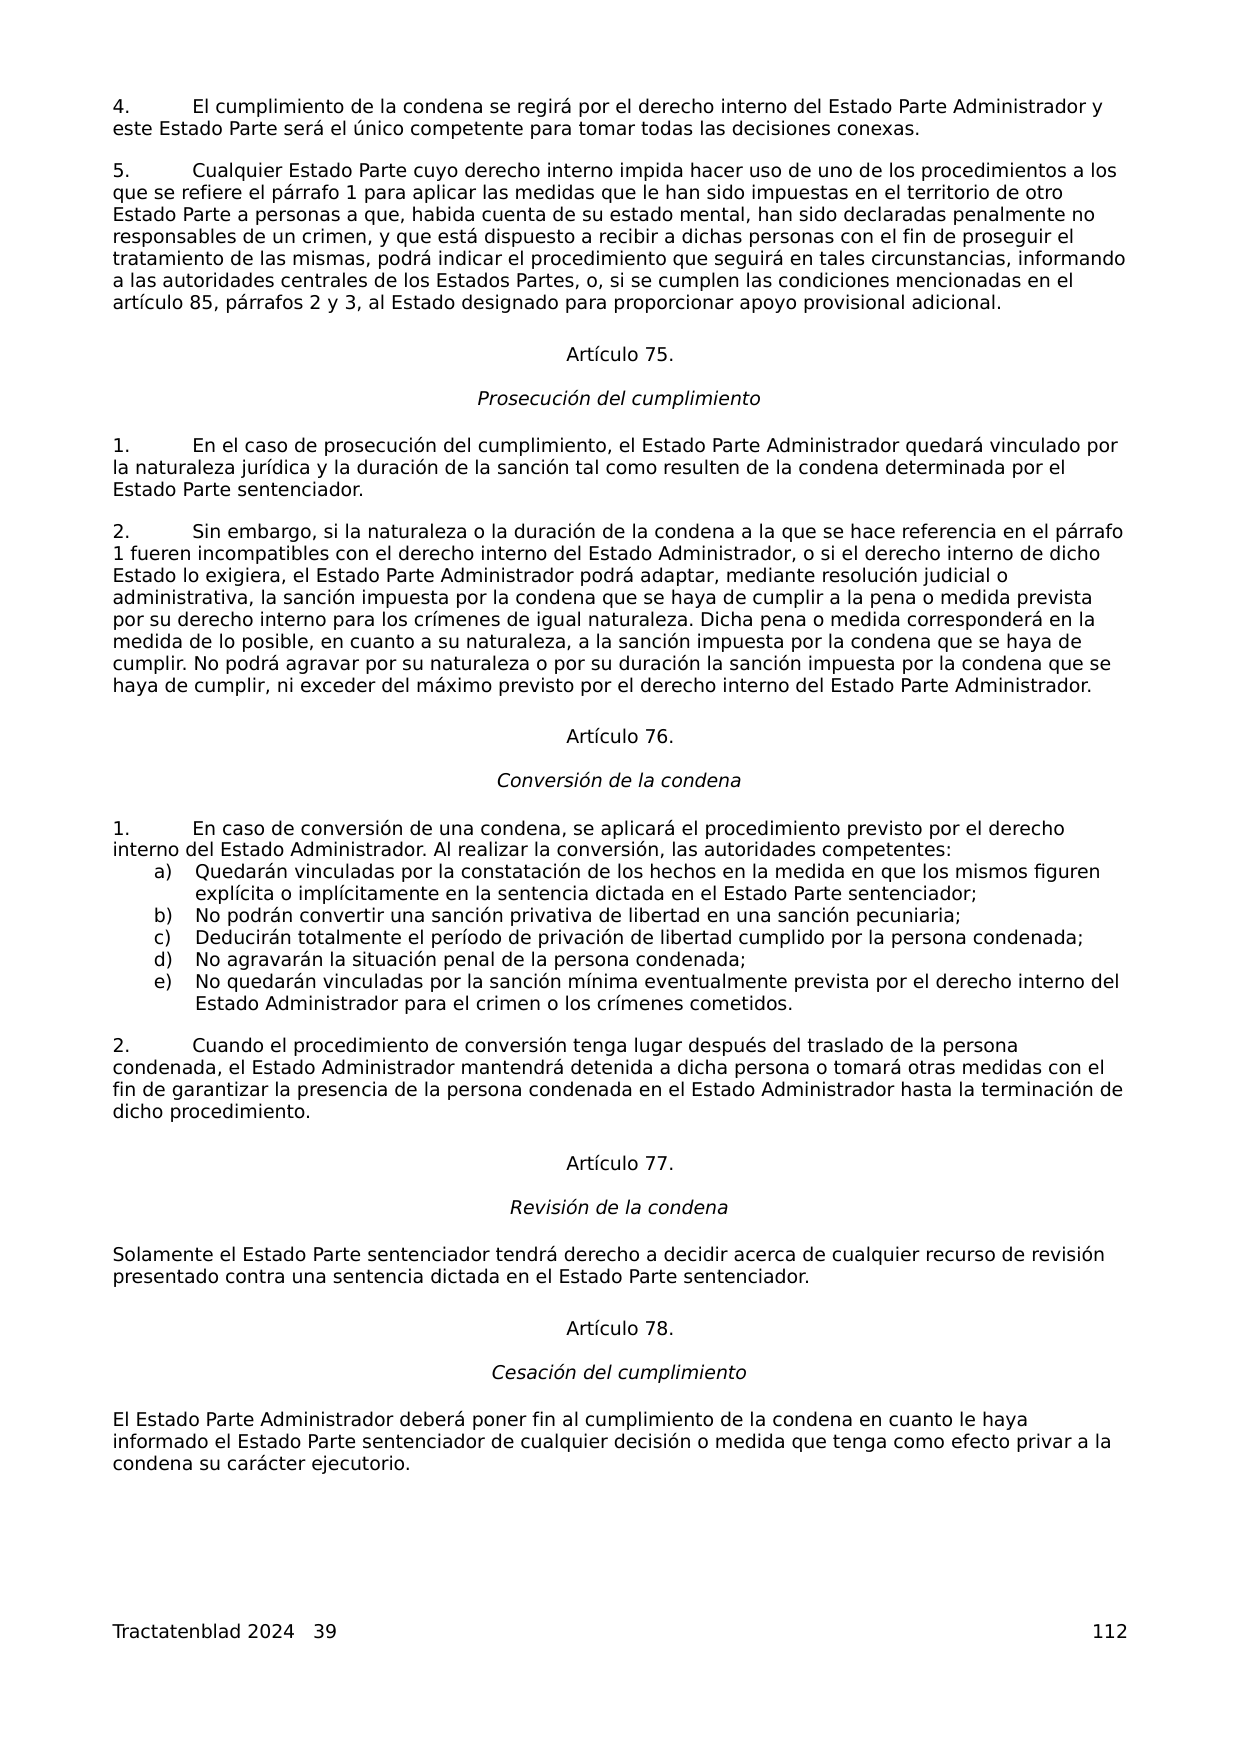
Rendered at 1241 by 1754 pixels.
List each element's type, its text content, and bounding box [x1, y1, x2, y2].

subtitle Artículo 77. Revisión de la condena [112, 1153, 1128, 1219]
text Solamente el Estado Parte sentenciador tendrá derecho a decidir acerca de cualquier recurso de revisión presentado contra una sentencia dictada en el Estado Parte sentenciador. [112, 1244, 1128, 1288]
text El Estado Parte Administrador deberá poner fin al cumplimiento de la condena en cuanto le haya informado el Estado Parte sentenciador de cualquier decisión o medida que tenga como efecto privar a la condena su carácter ejecutorio. [112, 1409, 1128, 1475]
text a) Quedarán vinculadas por la constatación de los hechos en la medida en que los mismos figuren explícita o implícitamente en la sentencia dictada en el Estado Parte sentenciador; [153, 861, 1128, 905]
subtitle Artículo 76. Conversión de la condena [112, 726, 1128, 792]
text e) No quedarán vinculadas por la sanción mínima eventualmente prevista por el derecho interno del Estado Administrador para el crimen o los crímenes cometidos. [153, 971, 1128, 1015]
text 1. En el caso de prosecución del cumplimiento, el Estado Parte Administrador quedará vinculado por la naturaleza jurídica y la duración de la sanción tal como resulten de la condena determinada por el Estado Parte sentenciador. [112, 435, 1128, 501]
text 2. Cuando el procedimiento de conversión tenga lugar después del traslado de la persona condenada, el Estado Administrador mantendrá detenida a dicha persona o tomará otras medidas con el fin de garantizar la presencia de la persona condenada en el Estado Administrador hasta la terminación de dicho procedimiento. [112, 1035, 1128, 1123]
text 1. En caso de conversión de una condena, se aplicará el procedimiento previsto por el derecho interno del Estado Administrador. Al realizar la conversión, las autoridades competentes: [112, 817, 1128, 861]
subtitle Artículo 75. Prosecución del cumplimiento [112, 344, 1128, 410]
text 2. Sin embargo, si la naturaleza o la duración de la condena a la que se hace referencia en el párrafo 1 fueren incompatibles con el derecho interno del Estado Administrador, o si el derecho interno de dicho Estado lo exigiera, el Estado Parte Administrador podrá adaptar, mediante resolución judicial o administrativa, la sanción impuesta por la condena que se haya de cumplir a la pena o medida prevista por su derecho interno para los crímenes de igual naturaleza. Dicha pena o medida corresponderá en la medida de lo posible, en cuanto a su naturaleza, a la sanción impuesta por la condena que se haya de cumplir. No podrá agravar por su naturaleza o por su duración la sanción impuesta por la condena que se haya de cumplir, ni exceder del máximo previsto por el derecho interno del Estado Parte Administrador. [112, 521, 1128, 696]
text b) No podrán convertir una sanción privativa de libertad en una sanción pecuniaria; [153, 905, 1128, 927]
text 4. El cumplimiento de la condena se regirá por el derecho interno del Estado Parte Administrador y este Estado Parte será el único competente para tomar todas las decisiones conexas. [112, 96, 1128, 140]
subtitle Artículo 78. Cesación del cumplimiento [112, 1318, 1128, 1384]
text c) Deducirán totalmente el período de privación de libertad cumplido por la persona condenada; [153, 927, 1128, 949]
text d) No agravarán la situación penal de la persona condenada; [153, 949, 1128, 971]
text 5. Cualquier Estado Parte cuyo derecho interno impida hacer uso de uno de los procedimientos a los que se refiere el párrafo 1 para aplicar las medidas que le han sido impuestas en el territorio de otro Estado Parte a personas a que, habida cuenta de su estado mental, han sido declaradas penalmente no responsables de un crimen, y que está dispuesto a recibir a dichas personas con el fin de proseguir el tratamiento de las mismas, podrá indicar el procedimiento que seguirá en tales circunstancias, informando a las autoridades centrales de los Estados Partes, o, si se cumplen las condiciones mencionadas en el artículo 85, párrafos 2 y 3, al Estado designado para proporcionar apoyo provisional adicional. [112, 160, 1128, 314]
